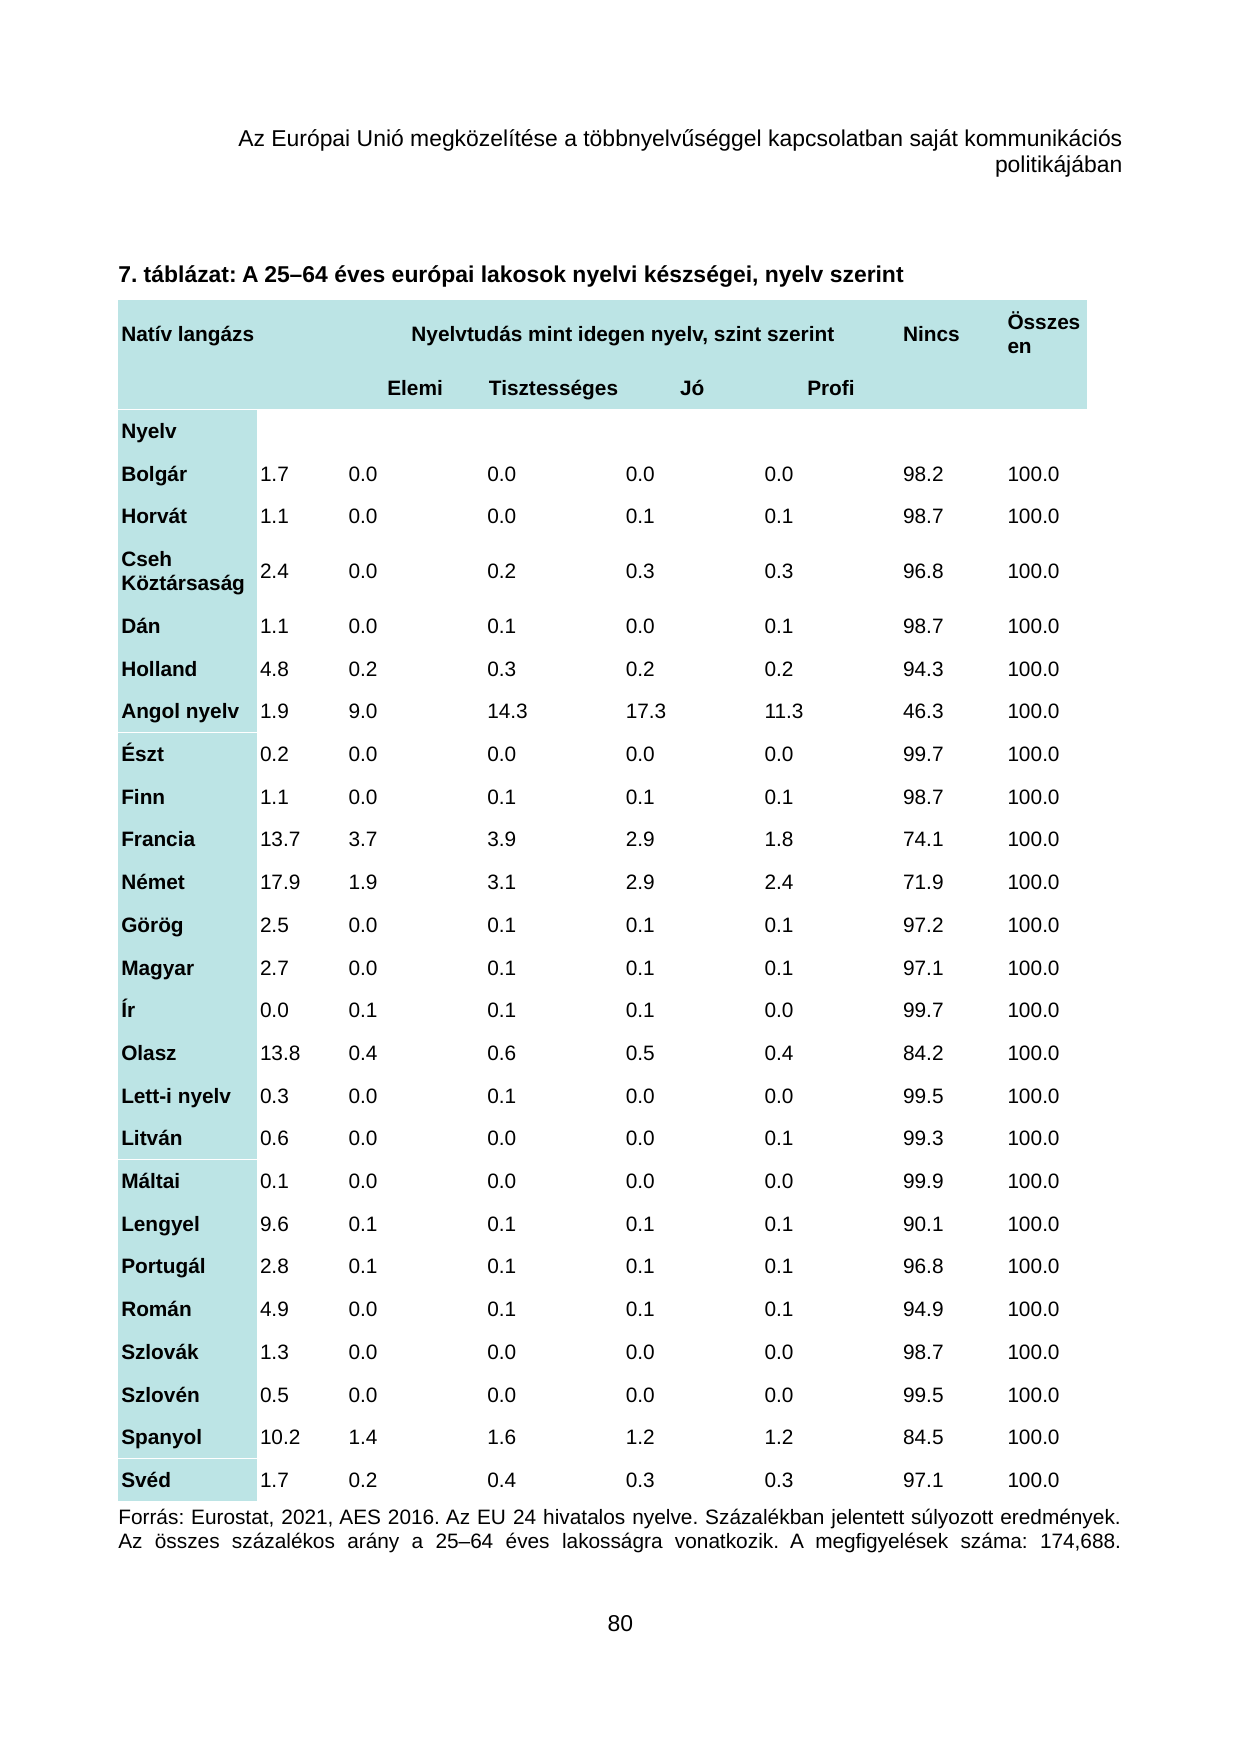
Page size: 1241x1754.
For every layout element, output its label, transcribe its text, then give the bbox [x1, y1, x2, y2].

table_cell 100.0 [1004, 1459, 1087, 1501]
table_cell 0.1 [484, 946, 623, 989]
table_cell 1.7 [257, 452, 345, 495]
table_cell 2.7 [257, 946, 345, 989]
table_cell 14.3 [484, 690, 623, 732]
table_cell 100.0 [1004, 775, 1087, 818]
table_cell [900, 367, 1004, 409]
table_cell Cseh Köztársaság [118, 538, 257, 604]
table_cell 100.0 [1004, 538, 1087, 604]
table_cell 0.0 [761, 1074, 900, 1117]
table_cell 46.3 [900, 690, 1004, 732]
table_cell 0.1 [761, 604, 900, 647]
table_cell 0.2 [257, 733, 345, 775]
table_cell 0.0 [345, 733, 484, 775]
table_cell 0.0 [484, 1160, 623, 1202]
table_cell Angol nyelv [118, 690, 257, 732]
table_cell 3.1 [484, 861, 623, 903]
table_cell 0.0 [623, 1160, 761, 1202]
table_cell 0.2 [345, 647, 484, 690]
table_cell 13.8 [257, 1031, 345, 1074]
table_cell 1.1 [257, 775, 345, 818]
table_cell 2.9 [623, 818, 761, 861]
table_cell 100.0 [1004, 604, 1087, 647]
table_cell 0.3 [257, 1074, 345, 1117]
table_cell 3.7 [345, 818, 484, 861]
table_cell Portugál [118, 1245, 257, 1288]
table_cell 0.1 [761, 1288, 900, 1330]
table_cell 9.0 [345, 690, 484, 732]
table_cell 0.0 [761, 1160, 900, 1202]
table_cell 0.1 [761, 946, 900, 989]
table_cell 0.1 [623, 1202, 761, 1245]
table_cell 0.1 [623, 903, 761, 946]
table_cell 0.1 [484, 1202, 623, 1245]
table_cell 0.3 [623, 538, 761, 604]
table_cell 100.0 [1004, 903, 1087, 946]
table_cell 0.1 [623, 775, 761, 818]
table_cell Elemi [345, 367, 484, 409]
table_cell 100.0 [1004, 1117, 1087, 1159]
table_header Nyelvtudás mint idegen nyelv, szint szerint [345, 300, 900, 367]
text 7. táblázat: A 25–64 éves európai lakosok nyelvi készségei, nyelv szerint [118, 261, 1122, 288]
table_cell 0.0 [623, 1373, 761, 1416]
table_cell 98.2 [900, 452, 1004, 495]
table_cell 2.5 [257, 903, 345, 946]
table_cell 0.1 [761, 903, 900, 946]
table_cell 100.0 [1004, 1031, 1087, 1074]
table_cell 0.0 [484, 733, 623, 775]
table_cell 0.0 [345, 452, 484, 495]
table_cell Horvát [118, 495, 257, 538]
table_header Natív langázs [118, 300, 345, 367]
table_cell 90.1 [900, 1202, 1004, 1245]
table_cell 0.3 [484, 647, 623, 690]
table_cell 0.0 [623, 1117, 761, 1159]
table_cell 1.6 [484, 1416, 623, 1458]
table_cell 1.1 [257, 604, 345, 647]
table_cell 96.8 [900, 538, 1004, 604]
table_cell 0.0 [345, 538, 484, 604]
table_cell 0.5 [623, 1031, 761, 1074]
table_cell 94.3 [900, 647, 1004, 690]
table_cell Szlovén [118, 1373, 257, 1416]
table_cell 0.2 [484, 538, 623, 604]
table_cell 100.0 [1004, 1330, 1087, 1373]
table_cell 0.0 [345, 1160, 484, 1202]
table_cell 2.4 [257, 538, 345, 604]
table_cell 10.2 [257, 1416, 345, 1458]
table_cell 0.0 [345, 495, 484, 538]
table_cell 0.5 [257, 1373, 345, 1416]
table_cell 98.7 [900, 1330, 1004, 1373]
table_cell 0.0 [484, 1117, 623, 1159]
table_cell 0.1 [761, 495, 900, 538]
table_cell Német [118, 861, 257, 903]
table_cell 98.7 [900, 775, 1004, 818]
table_cell 74.1 [900, 818, 1004, 861]
text Forrás: Eurostat, 2021, AES 2016. Az EU 24 hivatalos nyelve. Százalékban jelentett súlyozott eredmények. Az összes százalékos arány a 25–64 éves lakosságra vonatkozik. A megfigyelések száma: 174,688. [118, 1504, 1122, 1552]
table_cell 100.0 [1004, 818, 1087, 861]
table_cell Svéd [118, 1459, 257, 1501]
table_cell [623, 410, 761, 452]
table_cell 0.1 [761, 775, 900, 818]
table_cell 13.7 [257, 818, 345, 861]
table_cell 0.1 [484, 1074, 623, 1117]
table_cell 0.6 [484, 1031, 623, 1074]
table_cell 0.0 [345, 1117, 484, 1159]
table_cell [1004, 367, 1087, 409]
table_cell 1.7 [257, 1459, 345, 1501]
table_cell [900, 410, 1004, 452]
table_cell 0.1 [484, 604, 623, 647]
table_cell 0.1 [484, 1245, 623, 1288]
table_cell 2.4 [761, 861, 900, 903]
table_cell 0.3 [623, 1459, 761, 1501]
table_cell 100.0 [1004, 1202, 1087, 1245]
table_cell 94.9 [900, 1288, 1004, 1330]
table_cell 0.0 [623, 452, 761, 495]
table_cell 0.1 [623, 1245, 761, 1288]
table_cell Profi [761, 367, 900, 409]
table_cell Bolgár [118, 452, 257, 495]
table_cell Görög [118, 903, 257, 946]
table_cell 0.0 [761, 1373, 900, 1416]
table_cell Francia [118, 818, 257, 861]
table_cell Tisztességes [484, 367, 623, 409]
table_cell [118, 367, 257, 409]
table_cell 99.5 [900, 1373, 1004, 1416]
table_cell 100.0 [1004, 1245, 1087, 1288]
table_cell 0.4 [761, 1031, 900, 1074]
table_cell 0.0 [345, 1373, 484, 1416]
table_cell 0.2 [345, 1459, 484, 1501]
table_cell 96.8 [900, 1245, 1004, 1288]
table_cell 1.4 [345, 1416, 484, 1458]
table_cell 100.0 [1004, 1373, 1087, 1416]
table_cell 0.1 [484, 1288, 623, 1330]
table_cell Nyelv [118, 410, 257, 452]
table_cell 71.9 [900, 861, 1004, 903]
table_cell Holland [118, 647, 257, 690]
table_cell 100.0 [1004, 647, 1087, 690]
table_cell 2.8 [257, 1245, 345, 1288]
table_cell 0.0 [761, 733, 900, 775]
table_cell 0.0 [345, 1330, 484, 1373]
table_cell 0.0 [484, 1373, 623, 1416]
table_cell 0.1 [345, 989, 484, 1031]
table_cell 0.0 [257, 989, 345, 1031]
table_cell [257, 410, 345, 452]
table_cell 17.3 [623, 690, 761, 732]
table_cell Román [118, 1288, 257, 1330]
table_cell 84.2 [900, 1031, 1004, 1074]
table_cell 0.1 [257, 1160, 345, 1202]
table_cell 0.0 [623, 733, 761, 775]
table_cell 100.0 [1004, 733, 1087, 775]
table_cell 99.3 [900, 1117, 1004, 1159]
table_cell 99.7 [900, 733, 1004, 775]
table_cell 98.7 [900, 495, 1004, 538]
table_cell Észt [118, 733, 257, 775]
table_cell 99.5 [900, 1074, 1004, 1117]
table_cell 1.8 [761, 818, 900, 861]
table_cell 100.0 [1004, 989, 1087, 1031]
table_cell Ír [118, 989, 257, 1031]
table_cell Dán [118, 604, 257, 647]
table_cell 0.1 [761, 1202, 900, 1245]
table_cell 0.1 [623, 946, 761, 989]
table_cell 100.0 [1004, 1074, 1087, 1117]
table_cell 0.0 [761, 989, 900, 1031]
table_cell 0.1 [484, 989, 623, 1031]
table_cell 99.7 [900, 989, 1004, 1031]
table_cell 100.0 [1004, 1160, 1087, 1202]
table_cell Litván [118, 1117, 257, 1159]
table_cell 1.3 [257, 1330, 345, 1373]
table_cell 100.0 [1004, 861, 1087, 903]
table_cell 84.5 [900, 1416, 1004, 1458]
table_cell [484, 410, 623, 452]
table_cell 0.3 [761, 538, 900, 604]
table_cell Máltai [118, 1160, 257, 1202]
table_cell Szlovák [118, 1330, 257, 1373]
table_cell 0.0 [345, 903, 484, 946]
table_cell 0.4 [345, 1031, 484, 1074]
table_cell 0.2 [623, 647, 761, 690]
table_cell 3.9 [484, 818, 623, 861]
table_cell 0.0 [345, 946, 484, 989]
table_cell 97.1 [900, 946, 1004, 989]
table_cell 0.0 [623, 1330, 761, 1373]
table_cell 0.0 [623, 1074, 761, 1117]
table_cell 0.0 [484, 452, 623, 495]
table_cell 1.2 [761, 1416, 900, 1458]
table_cell 1.1 [257, 495, 345, 538]
table_cell 9.6 [257, 1202, 345, 1245]
table_cell [257, 367, 345, 409]
table_cell Finn [118, 775, 257, 818]
table_cell 0.4 [484, 1459, 623, 1501]
table_cell 100.0 [1004, 1288, 1087, 1330]
table_cell 0.1 [484, 775, 623, 818]
table_cell 99.9 [900, 1160, 1004, 1202]
table_cell 2.9 [623, 861, 761, 903]
table_cell 11.3 [761, 690, 900, 732]
table_cell 0.0 [484, 495, 623, 538]
table_cell 0.3 [761, 1459, 900, 1501]
table_cell 100.0 [1004, 690, 1087, 732]
table_cell Olasz [118, 1031, 257, 1074]
table_cell 0.1 [623, 989, 761, 1031]
table_cell 4.9 [257, 1288, 345, 1330]
table_cell 100.0 [1004, 946, 1087, 989]
table_cell 0.0 [345, 1074, 484, 1117]
table_cell 98.7 [900, 604, 1004, 647]
table_cell 0.1 [761, 1245, 900, 1288]
table_cell 100.0 [1004, 452, 1087, 495]
table_cell 0.0 [761, 1330, 900, 1373]
table_cell 0.1 [761, 1117, 900, 1159]
table_cell Lett-i nyelv [118, 1074, 257, 1117]
table_cell [761, 410, 900, 452]
table_cell 0.0 [345, 1288, 484, 1330]
table_cell 0.0 [345, 604, 484, 647]
table_cell [1004, 410, 1087, 452]
table_cell Magyar [118, 946, 257, 989]
table_cell 100.0 [1004, 1416, 1087, 1458]
table_cell 0.1 [345, 1245, 484, 1288]
table_cell 100.0 [1004, 495, 1087, 538]
table_cell 0.6 [257, 1117, 345, 1159]
table_cell Jó [623, 367, 761, 409]
table_cell 0.0 [623, 604, 761, 647]
table_cell 97.1 [900, 1459, 1004, 1501]
table_cell 0.2 [761, 647, 900, 690]
table_cell 1.9 [257, 690, 345, 732]
table_cell 0.1 [623, 1288, 761, 1330]
table_cell 1.9 [345, 861, 484, 903]
table_cell 0.0 [484, 1330, 623, 1373]
table_cell 97.2 [900, 903, 1004, 946]
table_header Összesen [1004, 300, 1087, 367]
table_cell 0.1 [345, 1202, 484, 1245]
table_cell Lengyel [118, 1202, 257, 1245]
table_cell 4.8 [257, 647, 345, 690]
table_cell 0.0 [761, 452, 900, 495]
table_cell 1.2 [623, 1416, 761, 1458]
table_cell Spanyol [118, 1416, 257, 1458]
table_cell 0.1 [623, 495, 761, 538]
table_cell [345, 410, 484, 452]
table_cell 17.9 [257, 861, 345, 903]
table_header Nincs [900, 300, 1004, 367]
table_cell 0.0 [345, 775, 484, 818]
table_cell 0.1 [484, 903, 623, 946]
